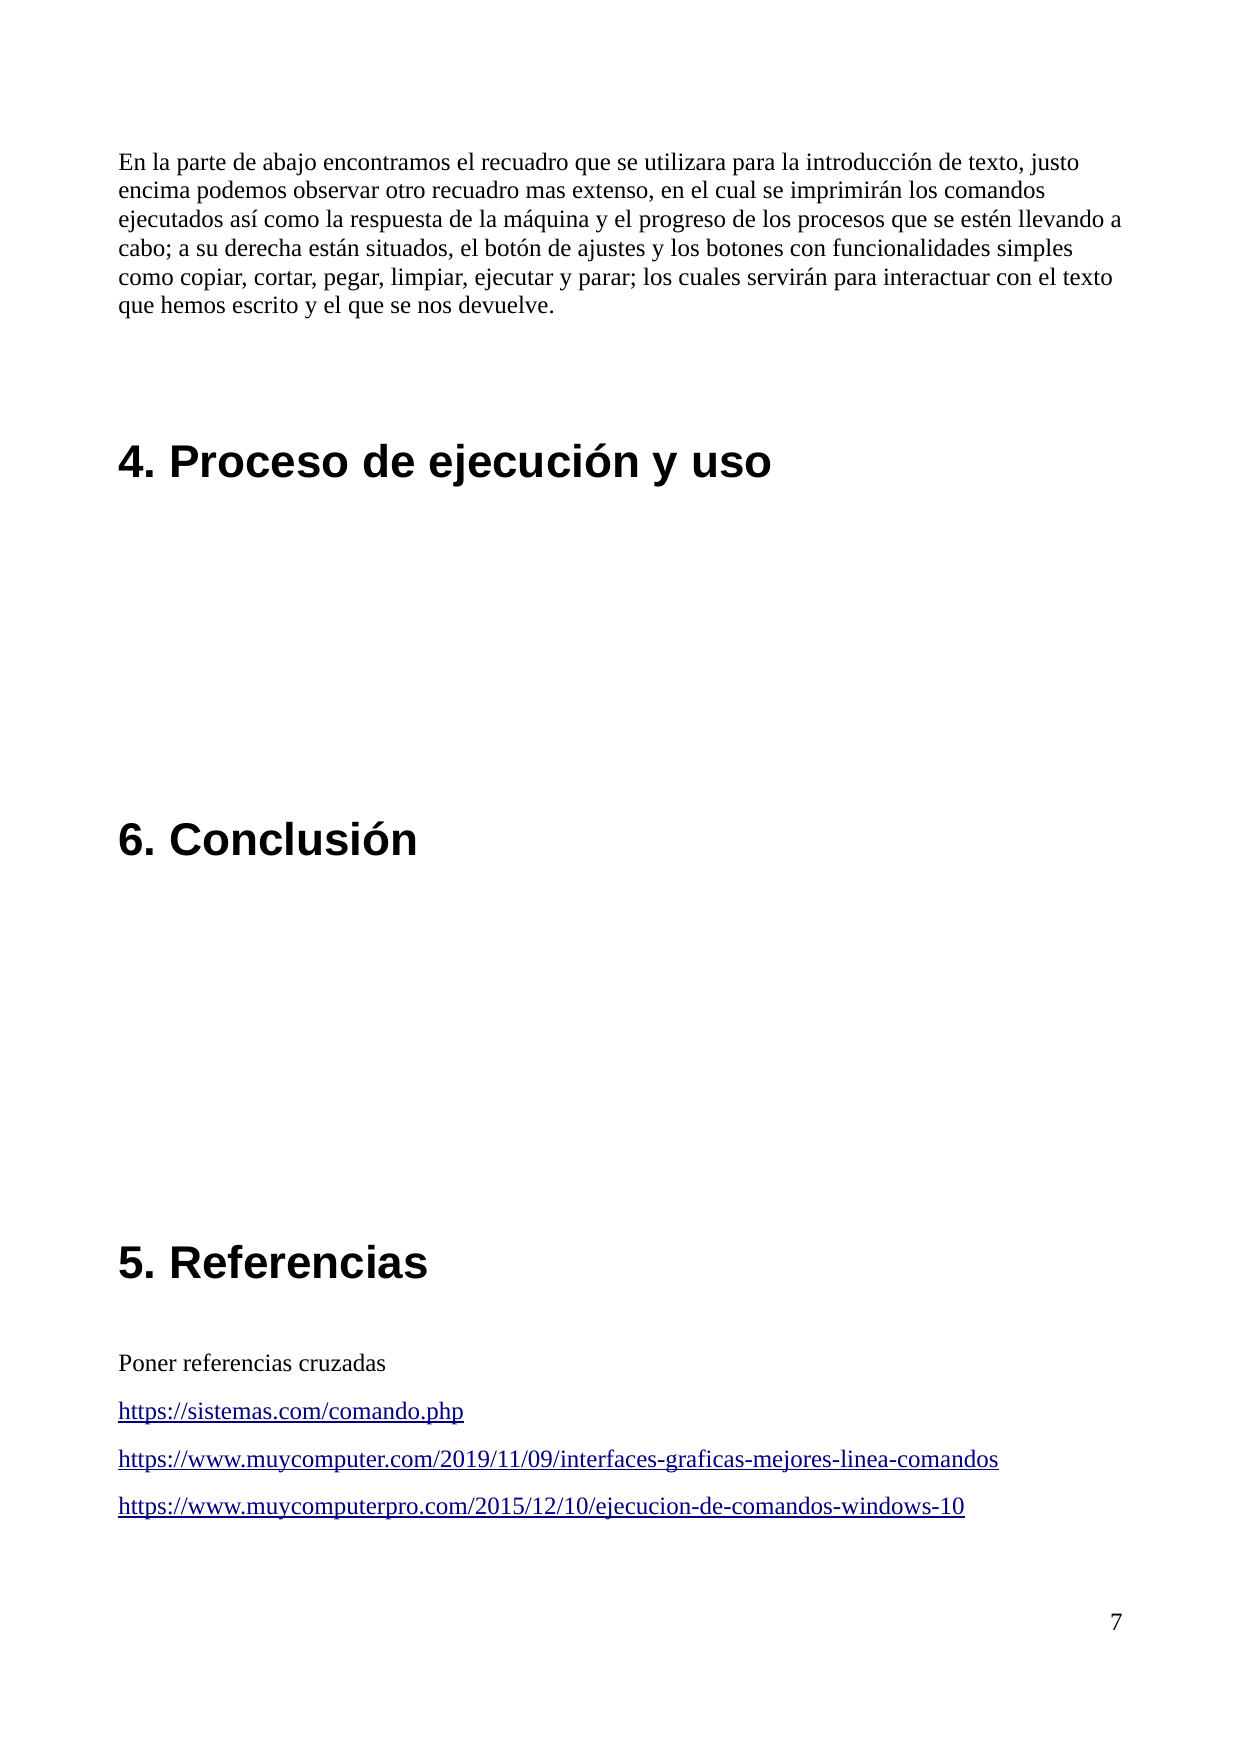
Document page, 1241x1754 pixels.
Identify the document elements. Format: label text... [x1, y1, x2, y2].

text https://www.muycomputerpro.com/2015/12/10/ejecucion-de-comandos-windows-10 [118, 1491, 1122, 1520]
text En la parte de abajo encontramos el recuadro que se utilizara para la introducción de texto, justo encima podemos observar otro recuadro mas extenso, en el cual se imprimirán los comandos ejecutados así como la respuesta de la máquina y el progreso de los procesos que se estén llevando a cabo; a su derecha están situados, el botón de ajustes y los botones con funcionalidades simples como copiar, cortar, pegar, limpiar, ejecutar y parar; los cuales servirán para interactuar con el texto que hemos escrito y el que se nos devuelve. [118, 147, 1122, 319]
text https://sistemas.com/comando.php [118, 1396, 1122, 1425]
subtitle 5. Referencias [118, 1236, 1122, 1288]
subtitle 4. Proceso de ejecución y uso [118, 434, 1122, 487]
subtitle 6. Conclusión [118, 812, 1122, 865]
text Poner referencias cruzadas [118, 1348, 1122, 1377]
text https://www.muycomputer.com/2019/11/09/interfaces-graficas-mejores-linea-comandos [118, 1444, 1122, 1472]
